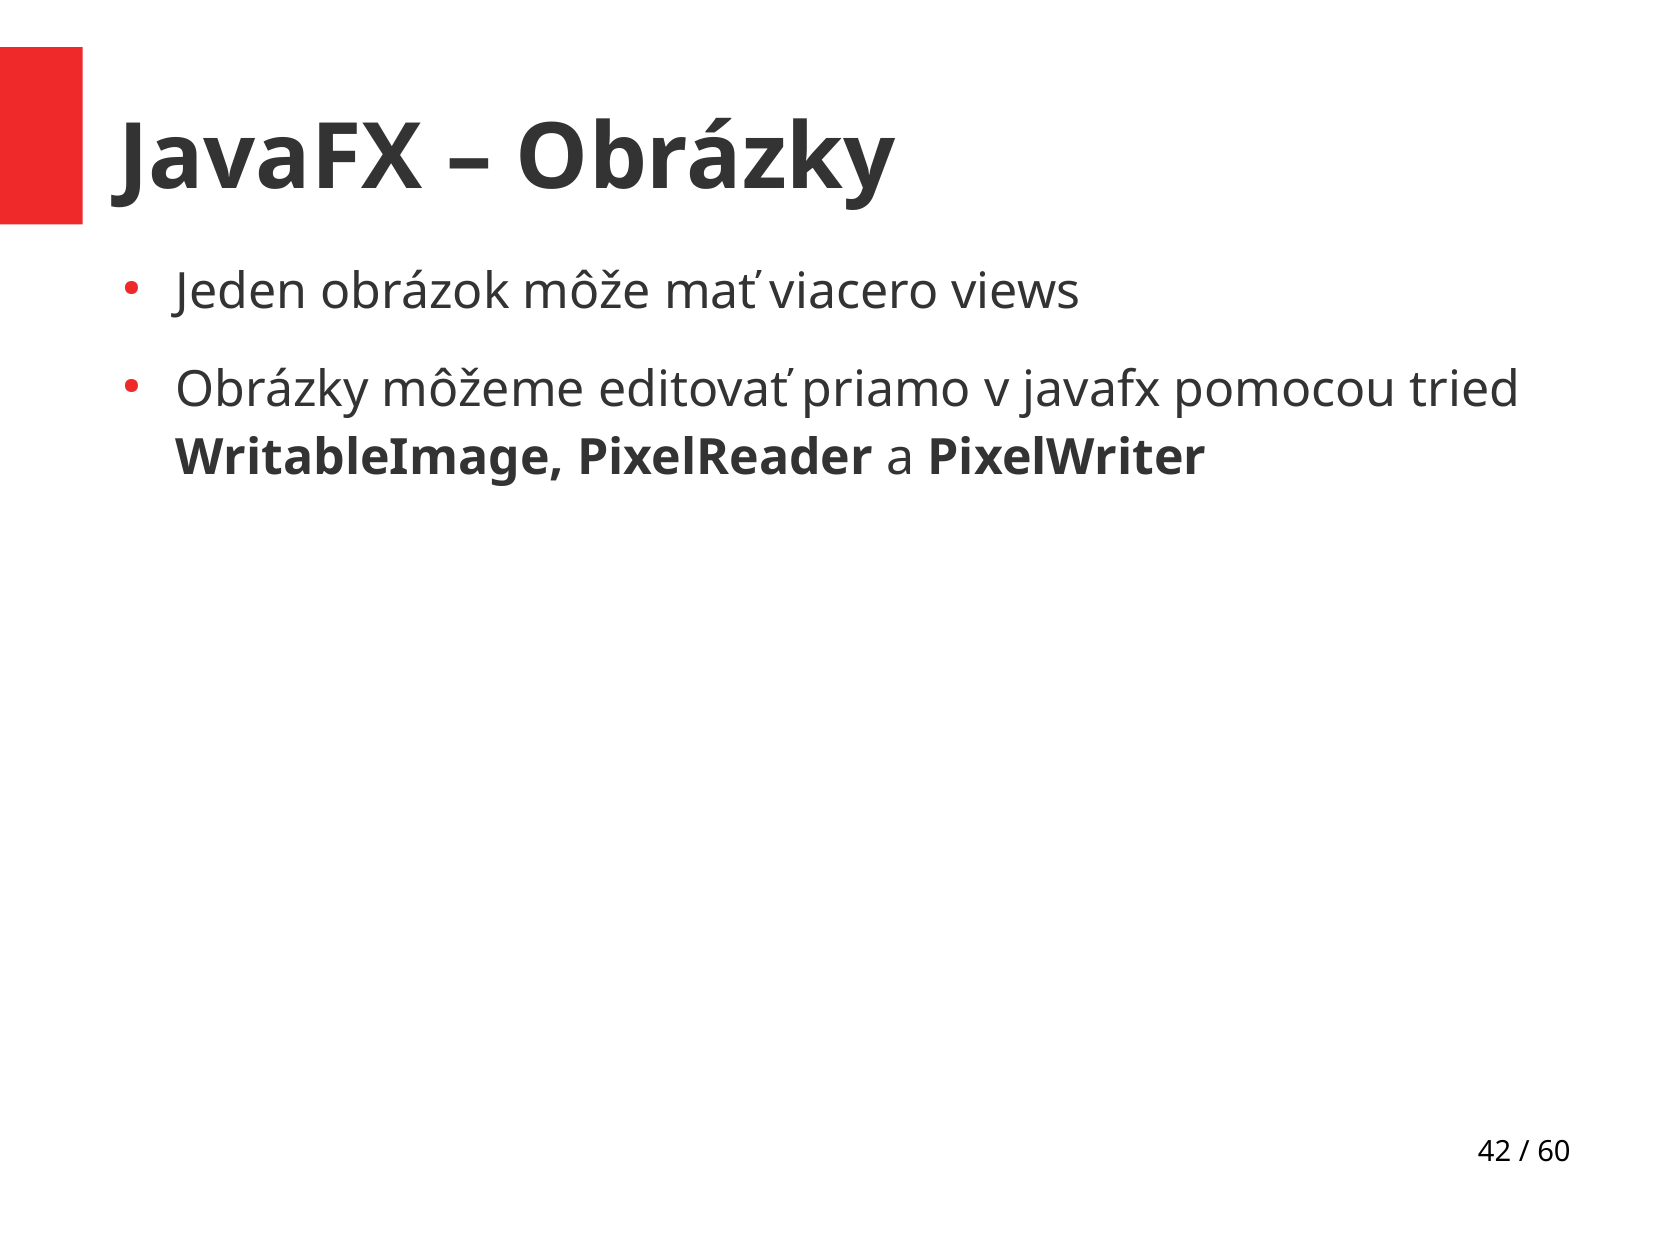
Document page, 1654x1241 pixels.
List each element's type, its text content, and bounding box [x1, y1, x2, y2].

list Jeden obrázok môže mať viacero views Obrázky môžeme editovať priamo v javafx pomocou tried WritableImage, PixelReader a PixelWriter [105, 255, 1523, 975]
title JavaFX – Obrázky [118, 49, 1571, 257]
